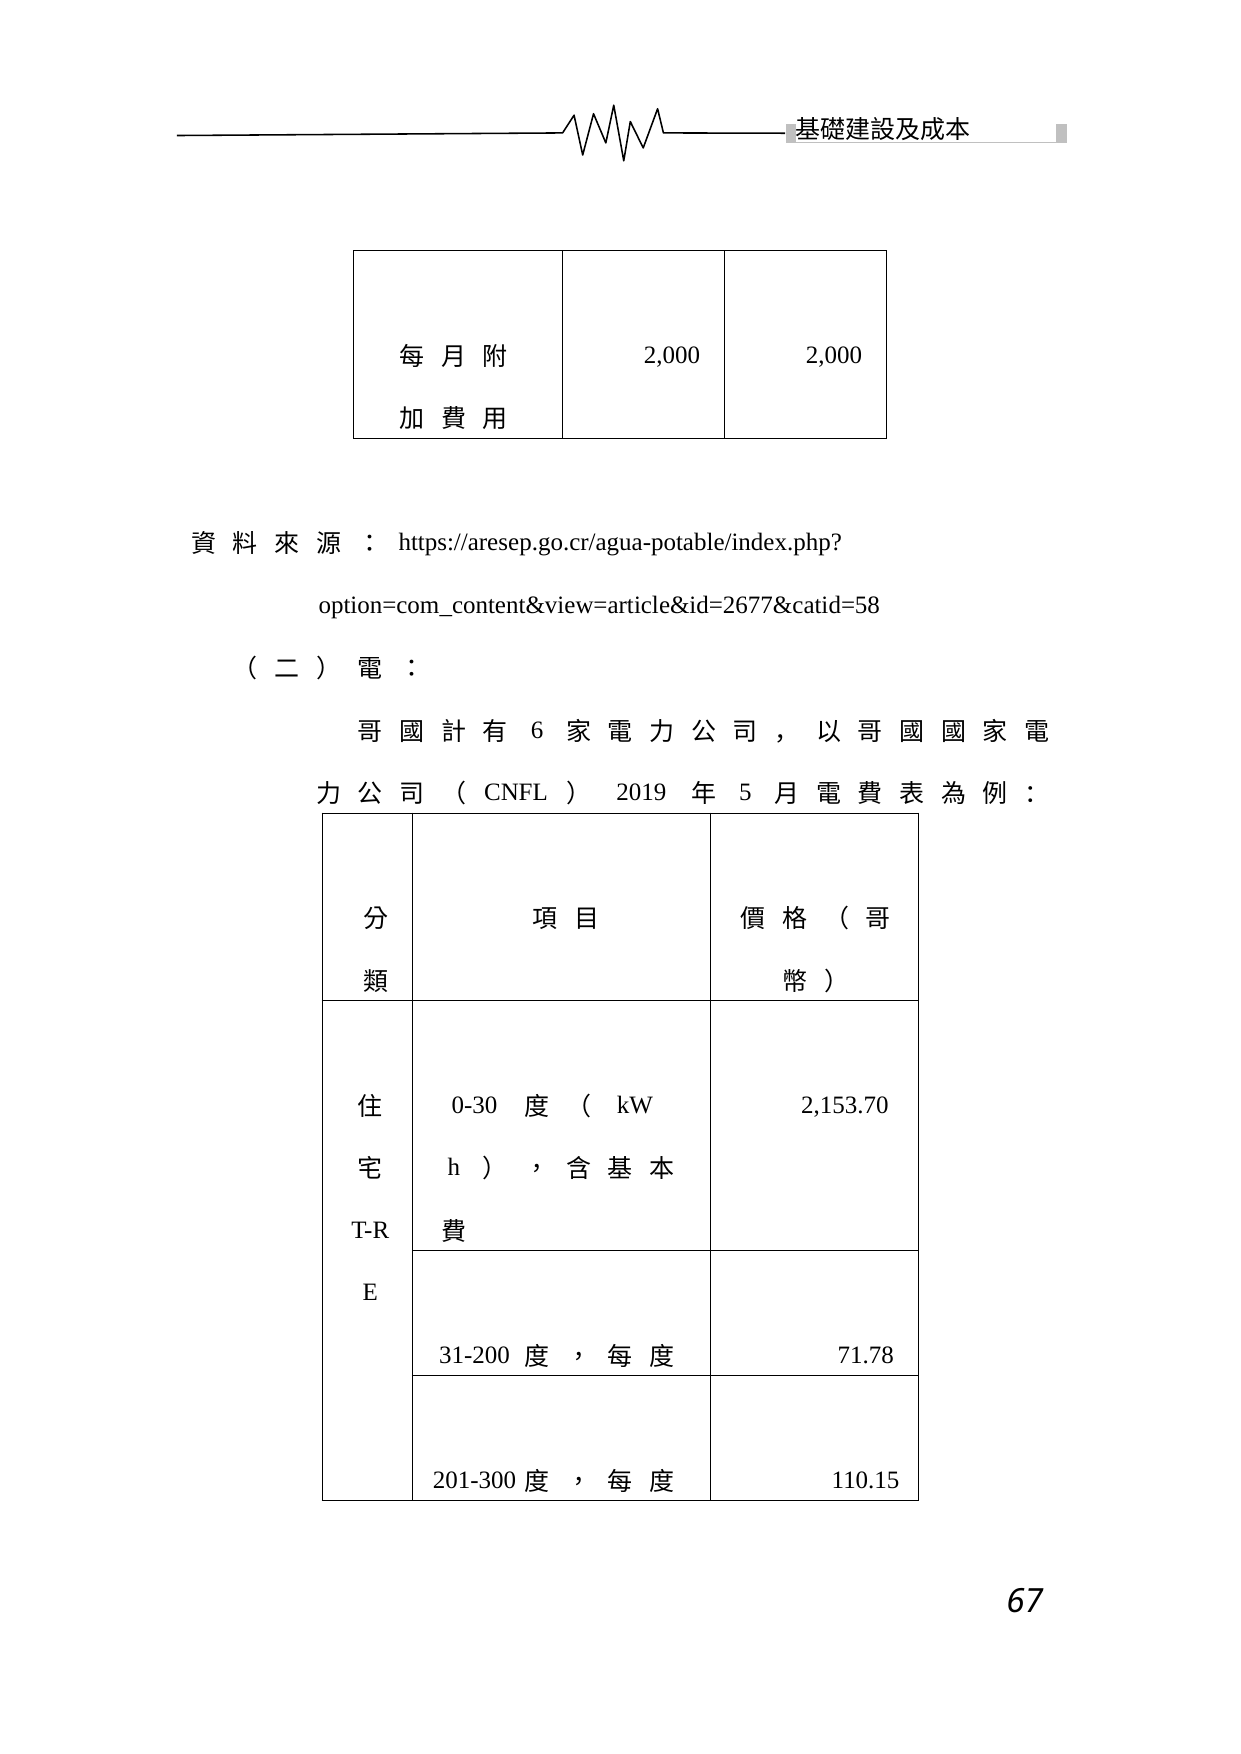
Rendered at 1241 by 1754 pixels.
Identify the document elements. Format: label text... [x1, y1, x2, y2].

table_cell 每月附加費用 [354, 251, 562, 438]
table_cell 2,000 [725, 251, 886, 438]
table_cell 201-300度，每度 [413, 1376, 710, 1500]
table_cell 0-30度（kWh），含基本費 [413, 1001, 710, 1250]
table_header 分類 [323, 814, 412, 1000]
table_cell 2,000 [563, 251, 724, 438]
table_header 項目 [413, 814, 710, 1000]
table_header 價格（哥幣） [711, 814, 918, 1000]
table_cell 110.15 [711, 1376, 918, 1500]
text 資料來源：https://aresep.go.cr/agua-potable/index.php?option=com_content&view=article&id=2677&catid=58 [183, 500, 1058, 625]
text 哥國計有6家電力公司，以哥國國家電力公司（CNFL）2019年5月電費表為例： [281, 688, 1058, 813]
table_cell 31-200度，每度 [413, 1251, 710, 1375]
table_cell 住宅 T-RE [323, 1001, 412, 1500]
table_cell 71.78 [711, 1251, 918, 1375]
table_cell 2,153.70 [711, 1001, 918, 1250]
text （二）電： [207, 625, 1058, 688]
